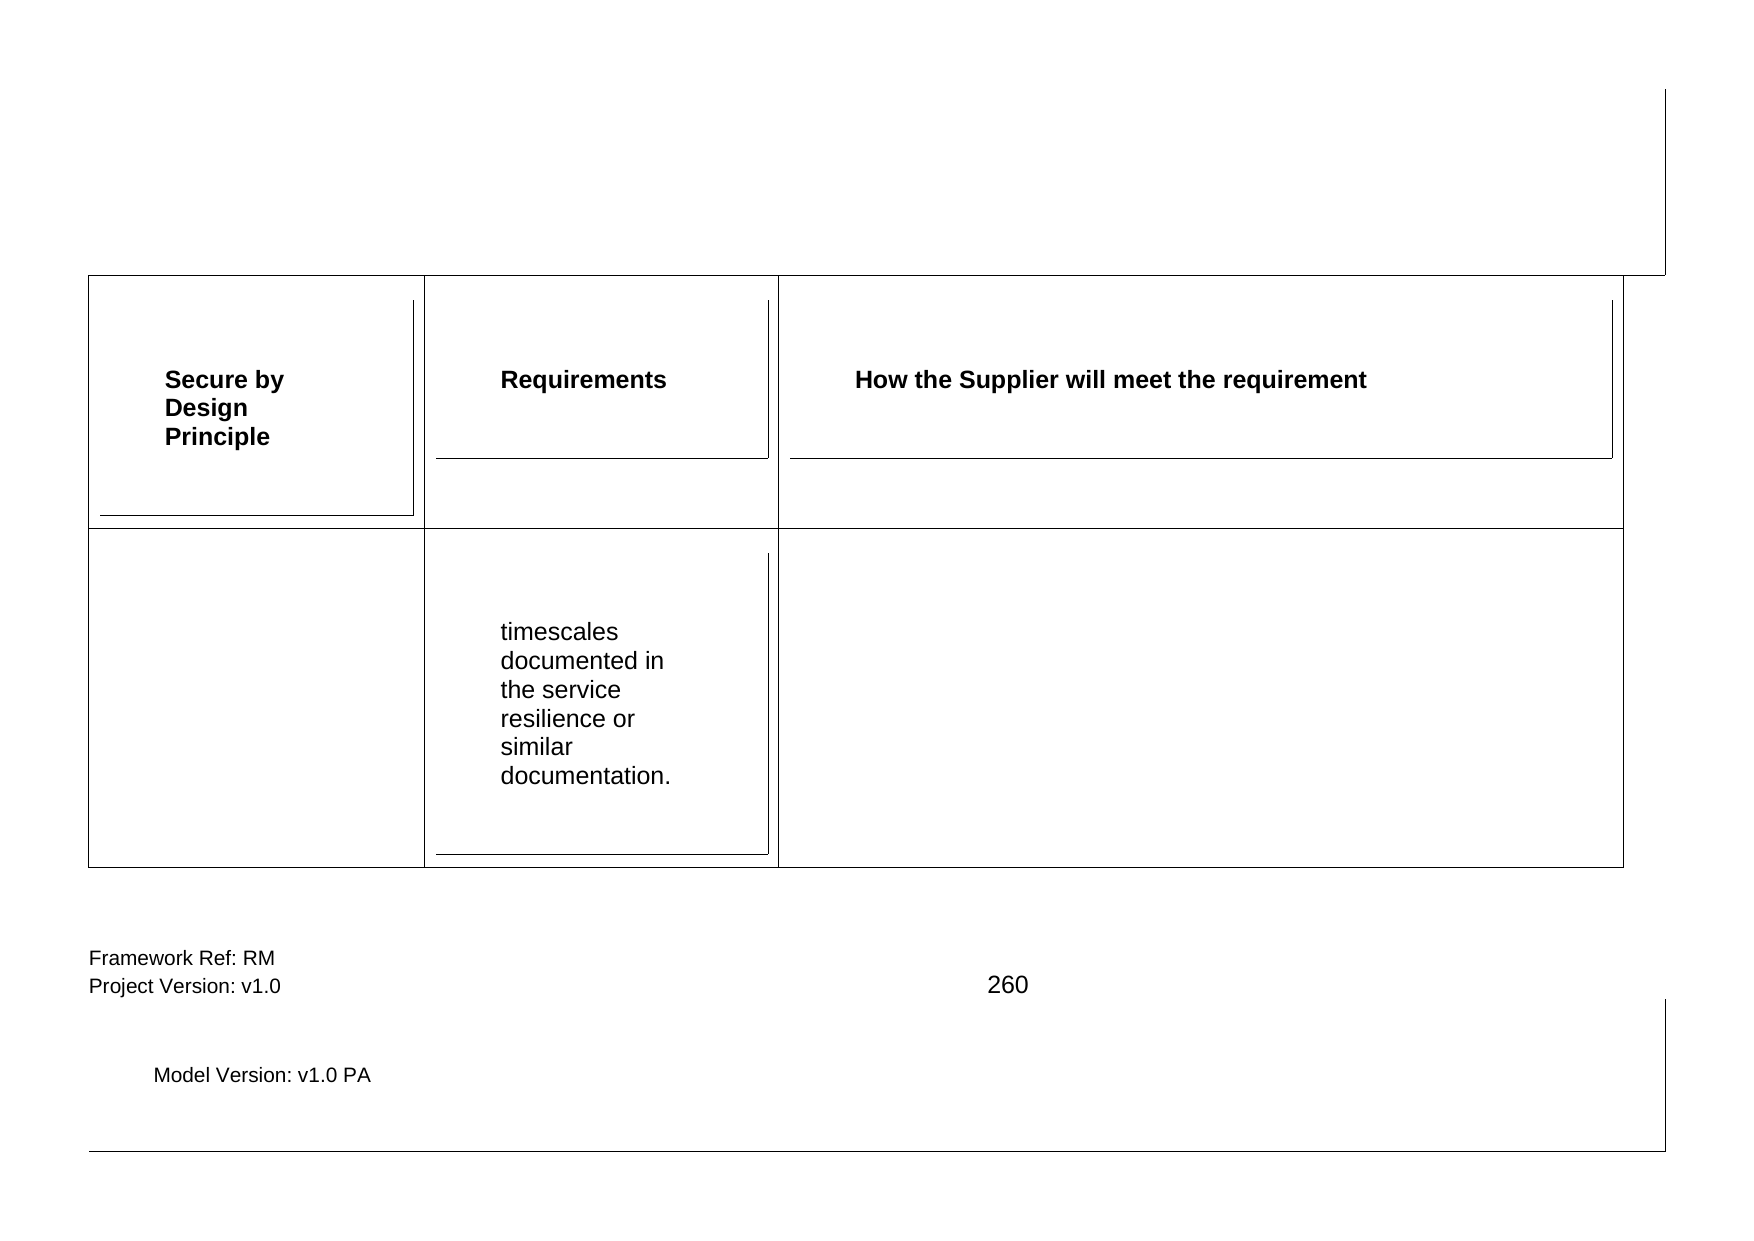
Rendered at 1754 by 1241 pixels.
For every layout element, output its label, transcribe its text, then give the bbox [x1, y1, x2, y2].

table_header Requirements [425, 276, 778, 528]
table_cell [89, 529, 424, 867]
table_cell timescales documented in the service resilience or similar documentation. [425, 529, 778, 867]
table_header Secure by Design Principle [89, 276, 424, 528]
table_header How the Supplier will meet the requirement [779, 276, 1623, 528]
table_cell [779, 529, 1623, 867]
